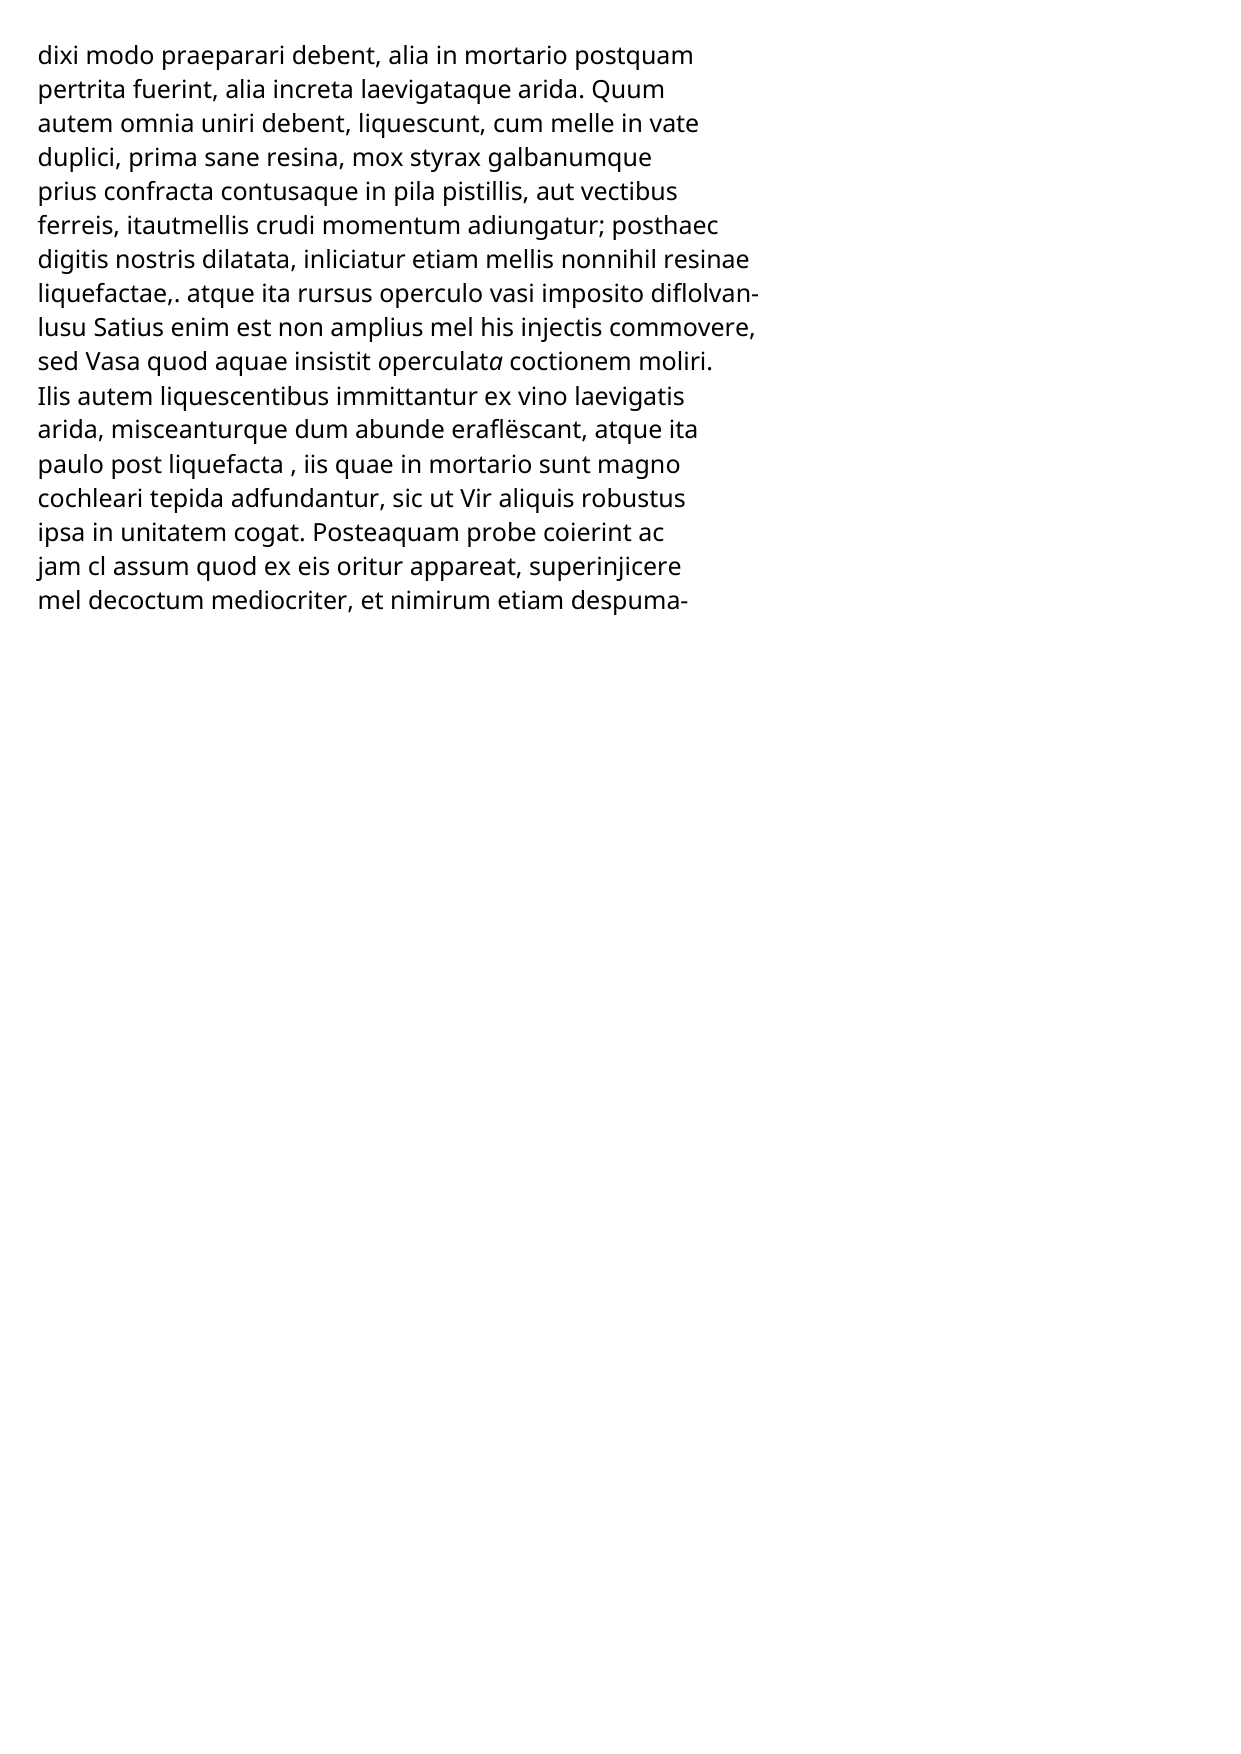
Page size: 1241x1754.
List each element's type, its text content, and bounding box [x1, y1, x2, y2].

text dixi modo praeparari debent, alia in mortario postquam pertrita fuerint, alia increta laevigataque arida. Quum autem omnia uniri debent, liquescunt, cum melle in vate duplici, prima sane resina, mox styrax galbanumque prius confracta contusaque in pila pistillis, aut vectibus ferreis, itautmellis crudi momentum adiungatur; posthaec digitis nostris dilatata, inliciatur etiam mellis nonnihil resinae liquefactae,. atque ita rursus operculo vasi imposito diflolvan- lusu Satius enim est non amplius mel his injectis commovere, sed Vasa quod aquae insistit operculata coctionem moliri. Ilis autem liquescentibus immittantur ex vino laevigatis arida, misceanturque dum abunde eraflëscant, atque ita paulo post liquefacta , iis quae in mortario sunt magno cochleari tepida adfundantur, sic ut Vir aliquis robustus ipsa in unitatem cogat. Posteaquam probe coierint ac jam cl assum quod ex eis oritur appareat, superinjicere mel decoctum mediocriter, et nimirum etiam despuma- [37, 37, 1203, 617]
